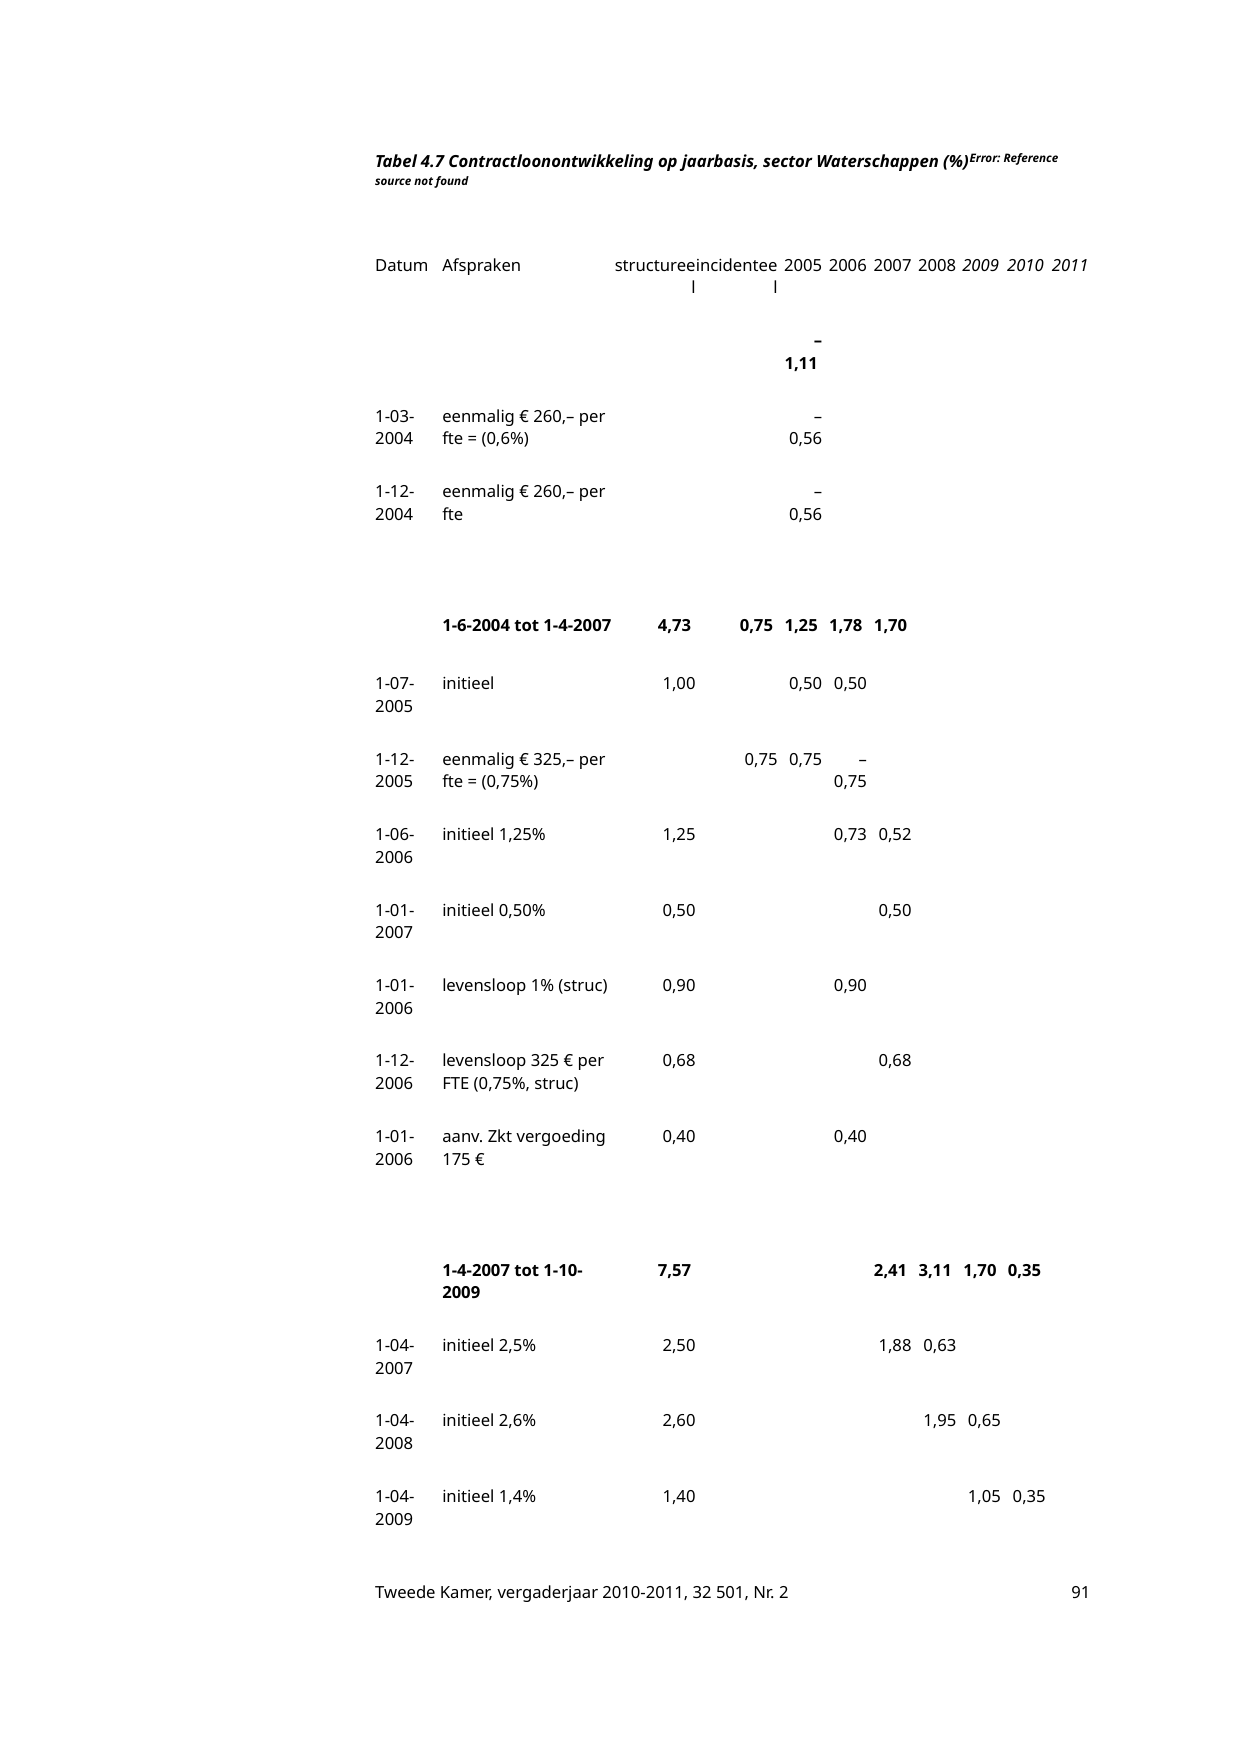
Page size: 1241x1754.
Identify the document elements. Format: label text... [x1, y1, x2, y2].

table_cell [1045, 672, 1090, 747]
table_header 2010 [1001, 253, 1045, 329]
table_cell 1-03-2004 [375, 404, 442, 479]
table_cell – 1,11 [777, 329, 822, 404]
table_cell [777, 823, 822, 898]
table_cell [1001, 1049, 1045, 1124]
table_cell [822, 1485, 867, 1560]
table_cell [822, 1200, 867, 1258]
table_cell [956, 1334, 1001, 1409]
table_cell 1,25 [777, 614, 822, 672]
table_cell [375, 614, 442, 672]
text Tabel 4.7 Contractloonontwikkeling op jaarbasis, sector Waterschappen (%)1 [375, 150, 1090, 195]
table_cell 1,00 [613, 672, 695, 747]
table_cell initieel [442, 672, 613, 747]
table_cell [1001, 555, 1045, 613]
table_cell 0,50 [777, 672, 822, 747]
table_cell 3,11 [911, 1258, 956, 1334]
table_cell 1-12-2005 [375, 747, 442, 823]
table_cell [777, 555, 822, 613]
table_cell 0,90 [822, 974, 867, 1049]
table_cell [1001, 1124, 1045, 1200]
table_cell 0,90 [613, 974, 695, 1049]
table_cell initieel 1,4% [442, 1485, 613, 1560]
table_header Datum [375, 253, 442, 329]
table_cell [1045, 1485, 1090, 1560]
table_cell [1045, 974, 1090, 1049]
table_cell [867, 672, 911, 747]
table_cell [777, 1485, 822, 1560]
table_cell [956, 480, 1001, 555]
table_cell [695, 1258, 777, 1334]
table_cell initieel 2,6% [442, 1409, 613, 1484]
table_cell [613, 480, 695, 555]
table_cell 0,35 [1001, 1485, 1045, 1560]
table_cell [777, 1200, 822, 1258]
table_cell 0,52 [867, 823, 911, 898]
table_cell [777, 1409, 822, 1484]
table_header 2008 [911, 253, 956, 329]
table_cell 1,70 [956, 1258, 1001, 1334]
table_cell [822, 404, 867, 479]
table_cell [1045, 1258, 1090, 1334]
table_cell 1-12-2006 [375, 1049, 442, 1124]
table_cell levensloop 325 € per FTE (0,75%, struc) [442, 1049, 613, 1124]
table_cell initieel 1,25% [442, 823, 613, 898]
table_cell [911, 1200, 956, 1258]
table_cell [1001, 898, 1045, 973]
table_cell [1045, 555, 1090, 613]
table_header 2009 [956, 253, 1001, 329]
table_cell [442, 329, 613, 404]
table_cell [375, 1200, 442, 1258]
table_cell 1,70 [867, 614, 911, 672]
table_cell [695, 974, 777, 1049]
table_cell [1045, 1124, 1090, 1200]
table_cell [911, 1485, 956, 1560]
table_cell 0,65 [956, 1409, 1001, 1484]
table_cell [1001, 614, 1045, 672]
table_cell [911, 480, 956, 555]
table_cell [956, 329, 1001, 404]
table_cell – 0,56 [777, 480, 822, 555]
table_cell [695, 823, 777, 898]
table_cell [777, 1334, 822, 1409]
table_cell [1045, 1200, 1090, 1258]
table_header structureel [613, 253, 695, 329]
table_cell [1001, 404, 1045, 479]
table_cell [1045, 614, 1090, 672]
table_cell [911, 898, 956, 973]
table_cell initieel 2,5% [442, 1334, 613, 1409]
table_cell [777, 1049, 822, 1124]
table_cell [822, 1049, 867, 1124]
table_cell [867, 1124, 911, 1200]
table_cell 1-07-2005 [375, 672, 442, 747]
table_cell [613, 329, 695, 404]
table_cell [911, 672, 956, 747]
table_cell 1,88 [867, 1334, 911, 1409]
table_cell [956, 823, 1001, 898]
table_cell [911, 614, 956, 672]
table_cell [956, 898, 1001, 973]
table_cell [375, 1258, 442, 1334]
table_cell 1,40 [613, 1485, 695, 1560]
table_cell – 0,75 [822, 747, 867, 823]
table_cell 1-12-2004 [375, 480, 442, 555]
table_cell 1-04-2007 [375, 1334, 442, 1409]
table_cell [956, 974, 1001, 1049]
table_cell eenmalig € 325,– per fte = (0,75%) [442, 747, 613, 823]
table_cell [867, 404, 911, 479]
table_cell [822, 1334, 867, 1409]
table_cell [1001, 974, 1045, 1049]
table_cell 1,05 [956, 1485, 1001, 1560]
table_cell [1045, 1049, 1090, 1124]
table_header incidenteel [695, 253, 777, 329]
table_cell [695, 329, 777, 404]
table_cell 0,68 [613, 1049, 695, 1124]
table_cell [956, 1200, 1001, 1258]
table_cell 2,50 [613, 1334, 695, 1409]
table_cell [956, 1049, 1001, 1124]
table_header 2006 [822, 253, 867, 329]
table_cell [822, 1258, 867, 1334]
table_cell [867, 1485, 911, 1560]
table_cell [1001, 1334, 1045, 1409]
table_cell 0,40 [822, 1124, 867, 1200]
table_cell 1-01-2006 [375, 1124, 442, 1200]
table_cell [695, 1485, 777, 1560]
table_cell 0,50 [867, 898, 911, 973]
table_cell 0,50 [613, 898, 695, 973]
table_cell 0,75 [695, 614, 777, 672]
table_cell [911, 974, 956, 1049]
table_cell [956, 672, 1001, 747]
table_cell [911, 1124, 956, 1200]
table_cell [911, 404, 956, 479]
table_header Afspraken [442, 253, 613, 329]
table_cell [695, 1049, 777, 1124]
table_cell 1-06-2006 [375, 823, 442, 898]
table_cell [867, 555, 911, 613]
table_cell [867, 747, 911, 823]
table_cell – 0,56 [777, 404, 822, 479]
table_cell 1-6-2004 tot 1-4-2007 [442, 614, 613, 672]
table_cell 0,68 [867, 1049, 911, 1124]
table_cell [613, 1200, 695, 1258]
table_cell [375, 329, 442, 404]
table_cell [1001, 1409, 1045, 1484]
table_cell 0,75 [777, 747, 822, 823]
table_cell [911, 329, 956, 404]
table_cell 0,40 [613, 1124, 695, 1200]
table_cell 0,50 [822, 672, 867, 747]
table_cell [867, 480, 911, 555]
table_cell 2,60 [613, 1409, 695, 1484]
table_cell 7,57 [613, 1258, 695, 1334]
table_cell [1045, 823, 1090, 898]
table_cell [1045, 480, 1090, 555]
table_cell [1045, 898, 1090, 973]
table_cell 2,41 [867, 1258, 911, 1334]
table_cell [695, 480, 777, 555]
table_header 2007 [867, 253, 911, 329]
table_cell 1,25 [613, 823, 695, 898]
table_cell [1001, 747, 1045, 823]
table_cell [956, 747, 1001, 823]
table_cell [867, 1409, 911, 1484]
table_cell 0,35 [1001, 1258, 1045, 1334]
table_cell 1-4-2007 tot 1-10-2009 [442, 1258, 613, 1334]
table_cell [695, 404, 777, 479]
table_cell [956, 404, 1001, 479]
table_cell [911, 823, 956, 898]
table_cell initieel 0,50% [442, 898, 613, 973]
table_cell [822, 1409, 867, 1484]
table_cell [695, 1124, 777, 1200]
table_cell [822, 555, 867, 613]
table_cell [695, 1409, 777, 1484]
table_cell [956, 614, 1001, 672]
table_cell [777, 974, 822, 1049]
table_cell [1045, 404, 1090, 479]
table_cell [695, 1200, 777, 1258]
table_cell [822, 480, 867, 555]
table_header 2005 [777, 253, 822, 329]
table_cell 1-01-2007 [375, 898, 442, 973]
table_cell aanv. Zkt vergoeding 175 € [442, 1124, 613, 1200]
table_cell [695, 898, 777, 973]
table_cell 1-01-2006 [375, 974, 442, 1049]
table_cell 0,73 [822, 823, 867, 898]
table_cell [911, 1049, 956, 1124]
table_cell [1001, 672, 1045, 747]
table_cell levensloop 1% (struc) [442, 974, 613, 1049]
table_cell 0,75 [695, 747, 777, 823]
table_cell 1-04-2008 [375, 1409, 442, 1484]
table_cell [956, 1124, 1001, 1200]
table_cell [1045, 329, 1090, 404]
table_cell 4,73 [613, 614, 695, 672]
table_cell [442, 555, 613, 613]
table_cell [1001, 823, 1045, 898]
table_cell [1045, 1409, 1090, 1484]
table_cell [695, 1334, 777, 1409]
table_cell [695, 555, 777, 613]
table_cell [442, 1200, 613, 1258]
table_cell [777, 1258, 822, 1334]
table_cell eenmalig € 260,– per fte = (0,6%) [442, 404, 613, 479]
table_cell [822, 898, 867, 973]
table_cell [911, 555, 956, 613]
table_cell eenmalig € 260,– per fte [442, 480, 613, 555]
table_cell [1001, 1200, 1045, 1258]
table_cell [867, 974, 911, 1049]
table_cell [822, 329, 867, 404]
table_cell [777, 1124, 822, 1200]
table_header 2011 [1045, 253, 1090, 329]
table_cell [1001, 329, 1045, 404]
table_cell 1-04-2009 [375, 1485, 442, 1560]
table_cell [867, 1200, 911, 1258]
table_cell [867, 329, 911, 404]
table_cell [375, 555, 442, 613]
table_cell [1045, 1334, 1090, 1409]
table_cell [613, 404, 695, 479]
table_cell 1,95 [911, 1409, 956, 1484]
table_cell [695, 672, 777, 747]
table_cell [956, 555, 1001, 613]
table_cell [1045, 747, 1090, 823]
table_cell [777, 898, 822, 973]
table_cell 1,78 [822, 614, 867, 672]
table_cell 0,63 [911, 1334, 956, 1409]
table_cell [613, 747, 695, 823]
table_cell [613, 555, 695, 613]
table_cell [911, 747, 956, 823]
table_cell [1001, 480, 1045, 555]
